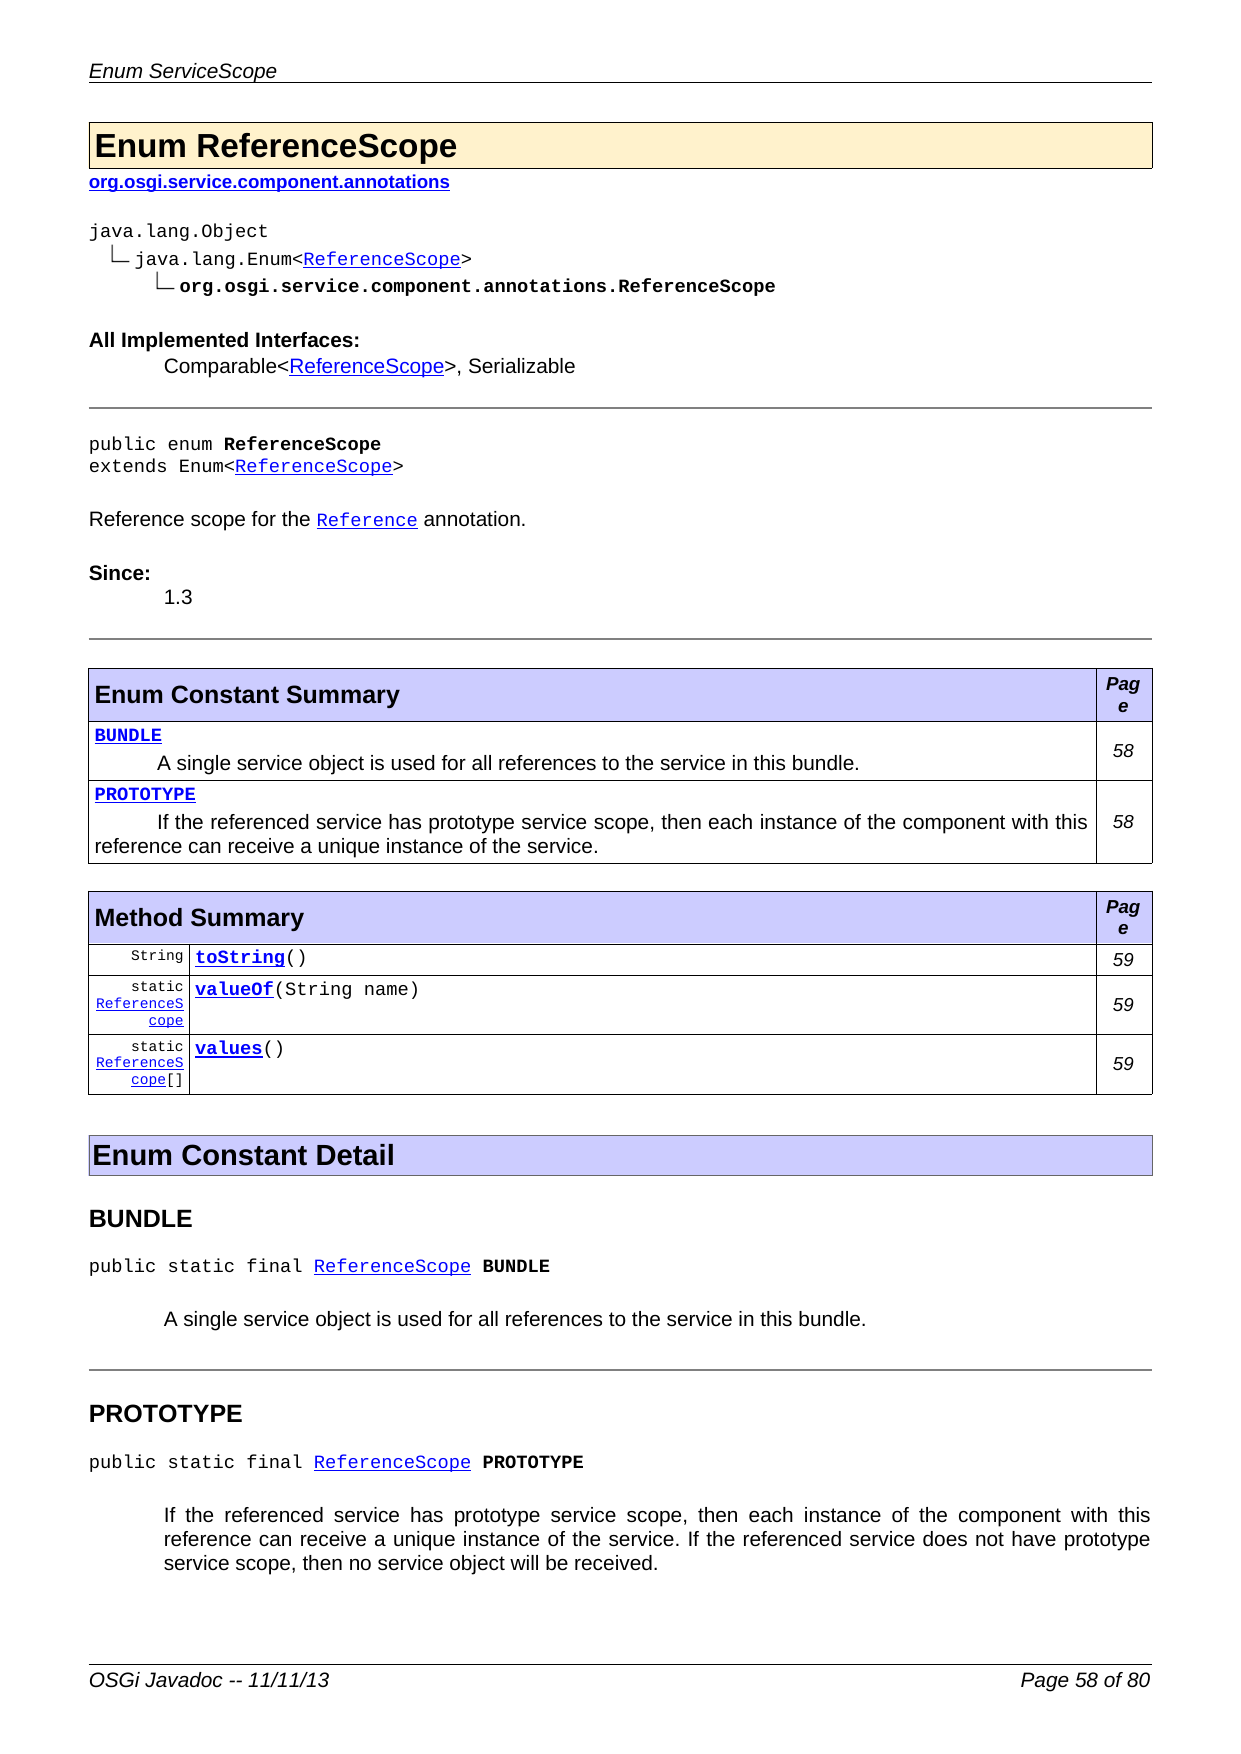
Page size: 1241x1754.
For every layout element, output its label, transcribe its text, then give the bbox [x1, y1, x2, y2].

table_cell toString() [190, 945, 1096, 975]
text org.osgi.service.component.annotations [88, 171, 1152, 193]
table_cell BUNDLE A single service object is used for all references to the service in this bundle. [89, 722, 1096, 780]
text Reference scope for the Reference annotation. [88, 507, 1152, 532]
text A single service object is used for all references to the service in this bundle. [163, 1307, 1152, 1331]
text org.osgi.service.component.annotations.ReferenceScope [88, 271, 1152, 298]
table_header Method Summary [89, 892, 1096, 943]
table_cell values() [190, 1035, 1096, 1093]
table_cell 60 [1097, 976, 1152, 1034]
text Comparable<ReferenceScope>, Serializable [163, 354, 1152, 378]
text 1.3 [163, 585, 1152, 609]
text Since: [88, 561, 1152, 585]
table_cell valueOf(String name) [190, 976, 1096, 1034]
text public static final ReferenceScope BUNDLE [88, 1257, 1152, 1278]
table_header Enum Constant Summary [89, 669, 1096, 721]
table_cell 59 [1097, 781, 1152, 863]
table_cell static ReferenceScope[] [89, 1035, 189, 1093]
subtitle All Implemented Interfaces: [88, 327, 1152, 351]
picture [156, 270, 180, 293]
subtitle Enum Constant Detail [90, 1136, 1152, 1175]
text java.lang.Object [88, 222, 1152, 243]
table_header Page [1097, 669, 1152, 721]
table_cell 59 [1097, 722, 1152, 780]
table_header Page [1097, 892, 1152, 943]
text public enum ReferenceScope [88, 435, 1152, 456]
table_cell static ReferenceScope [89, 976, 189, 1034]
table_cell PROTOTYPE If the referenced service has prototype service scope, then each instance of the component with this reference can receive a unique instance of the service. [89, 781, 1096, 863]
table_cell 60 [1097, 1035, 1152, 1093]
text java.lang.Enum<ReferenceScope> [88, 243, 1152, 271]
picture [111, 243, 135, 266]
subtitle PROTOTYPE [88, 1399, 1152, 1428]
table_cell String [89, 945, 189, 975]
table_cell 60 [1097, 945, 1152, 975]
text extends Enum<ReferenceScope> [88, 456, 1152, 478]
text If the referenced service has prototype service scope, then each instance of the component with this reference can receive a unique instance of the service. If the referenced service does not have prototype service scope, then no service object will be received. [163, 1503, 1152, 1575]
subtitle Enum ReferenceScope [90, 123, 1152, 168]
text public static final ReferenceScope PROTOTYPE [88, 1452, 1152, 1474]
subtitle BUNDLE [88, 1204, 1152, 1233]
